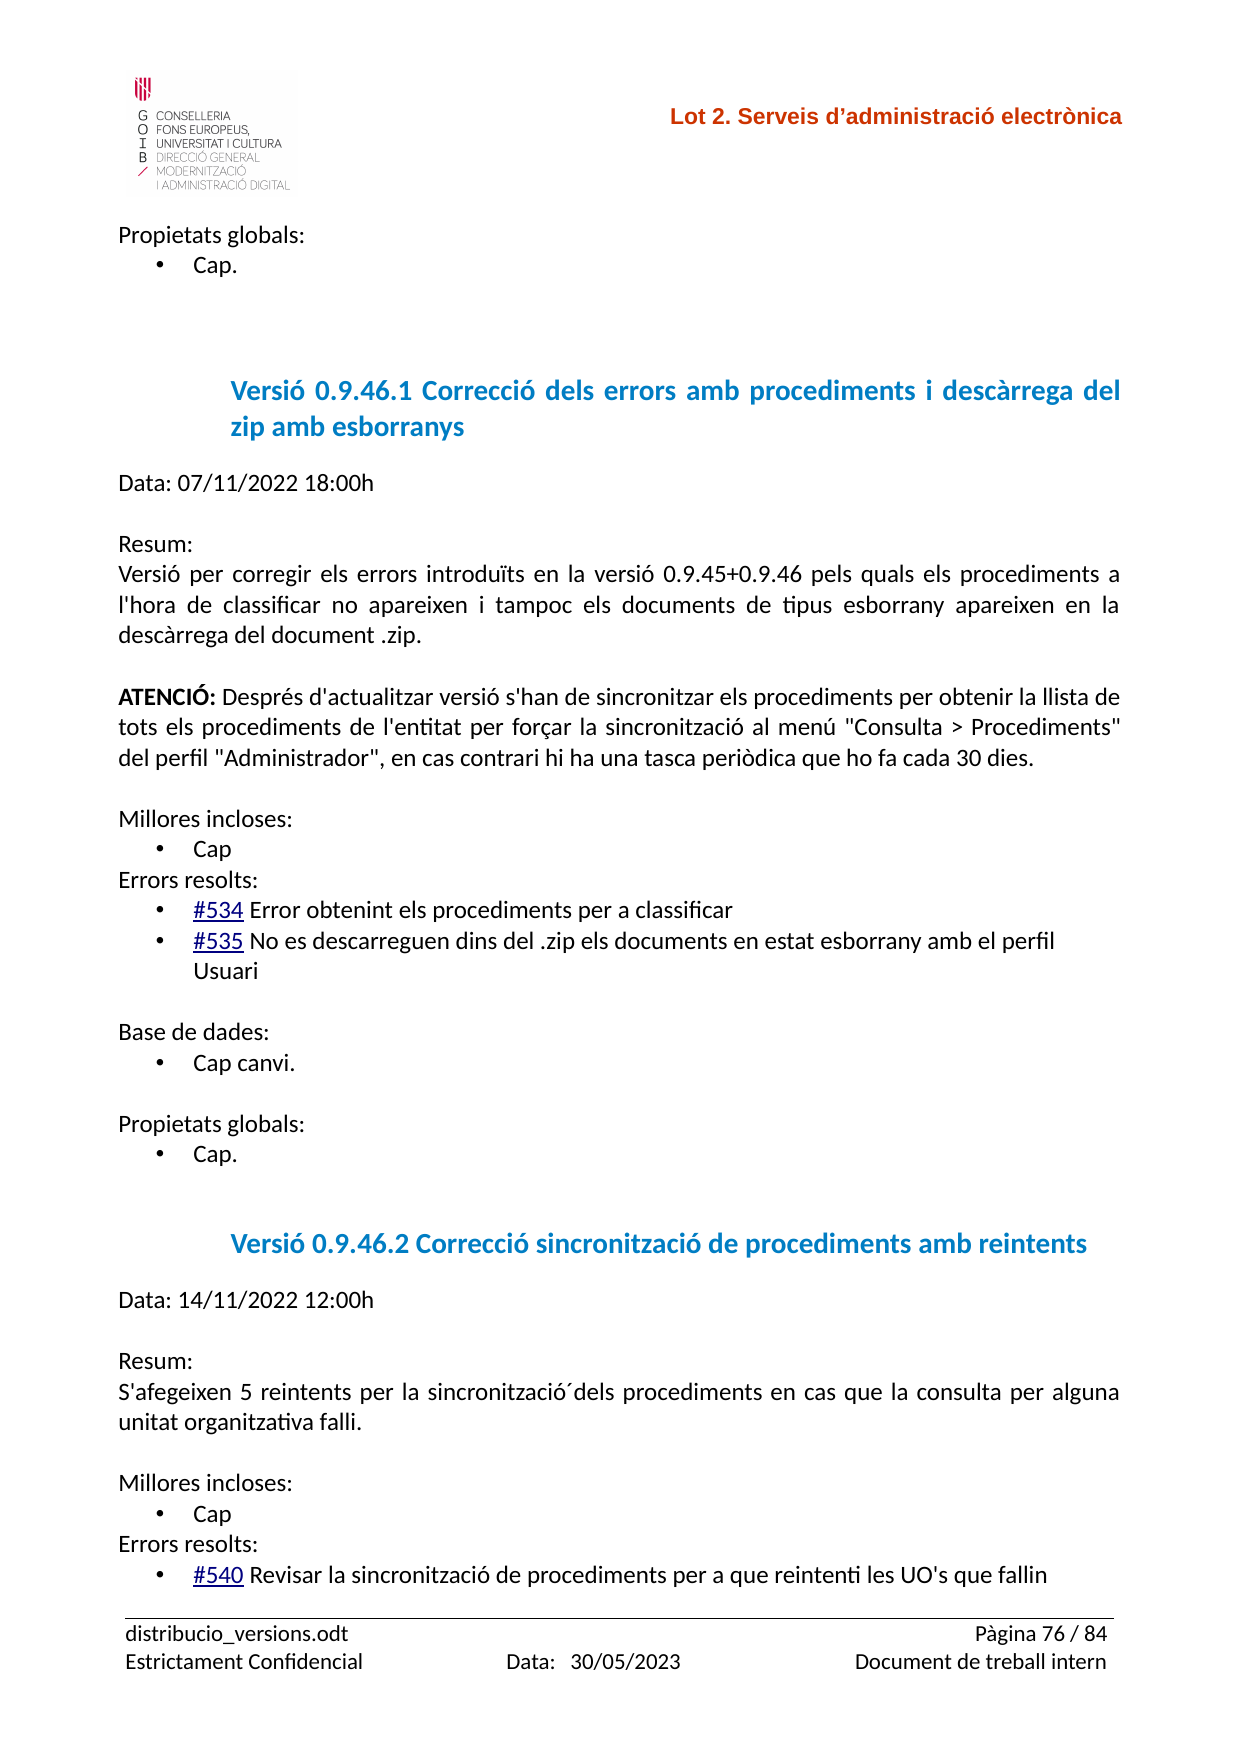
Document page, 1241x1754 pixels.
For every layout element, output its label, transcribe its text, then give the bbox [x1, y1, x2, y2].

list Cap [156, 833, 1122, 864]
text Propietats globals: [118, 1108, 1122, 1138]
list Cap [156, 1498, 1122, 1529]
list Cap. [156, 1138, 1122, 1169]
text S'afegeixen 5 reintents per la sincronització´dels procediments en cas que la consulta per alguna unitat organitzativa falli. [118, 1376, 1122, 1437]
text Millores incloses: [118, 803, 1122, 833]
text Versió per corregir els errors introduïts en la versió 0.9.45+0.9.46 pels quals els procediments a l'hora de classificar no apareixen i tampoc els documents de tipus esborrany apareixen en la descàrrega del document .zip. [118, 558, 1122, 650]
list #534 Error obtenint els procediments per a classificar [156, 894, 1122, 925]
text Data: 07/11/2022 18:00h [118, 467, 1122, 497]
list #540 Revisar la sincronització de procediments per a que reintenti les UO's que fallin [156, 1559, 1122, 1590]
subtitle Versió 0.9.46.1 Correcció dels errors amb procediments i descàrrega del zip amb esborranys [153, 372, 1122, 443]
text Base de dades: [118, 1016, 1122, 1047]
text ATENCIÓ: Després d'actualitzar versió s'han de sincronitzar els procediments per obtenir la llista de tots els procediments de l'entitat per forçar la sincronització al menú "Consulta > Procediments" del perfil "Administrador", en cas contrari hi ha una tasca periòdica que ho fa cada 30 dies. [118, 681, 1122, 772]
picture [126, 70, 299, 197]
text Errors resolts: [118, 1529, 1122, 1559]
text Resum: [118, 1346, 1122, 1376]
text Data: 14/11/2022 12:00h [118, 1284, 1122, 1315]
list #535 No es descarreguen dins del .zip els documents en estat esborrany amb el perfil Usuari [156, 925, 1122, 986]
text Errors resolts: [118, 864, 1122, 894]
list Cap. [156, 250, 1122, 280]
text Millores incloses: [118, 1468, 1122, 1498]
text Propietats globals: [118, 219, 1122, 250]
subtitle Versió 0.9.46.2 Correcció sincronització de procediments amb reintents [153, 1225, 1122, 1261]
list Cap canvi. [156, 1047, 1122, 1077]
text Resum: [118, 528, 1122, 558]
